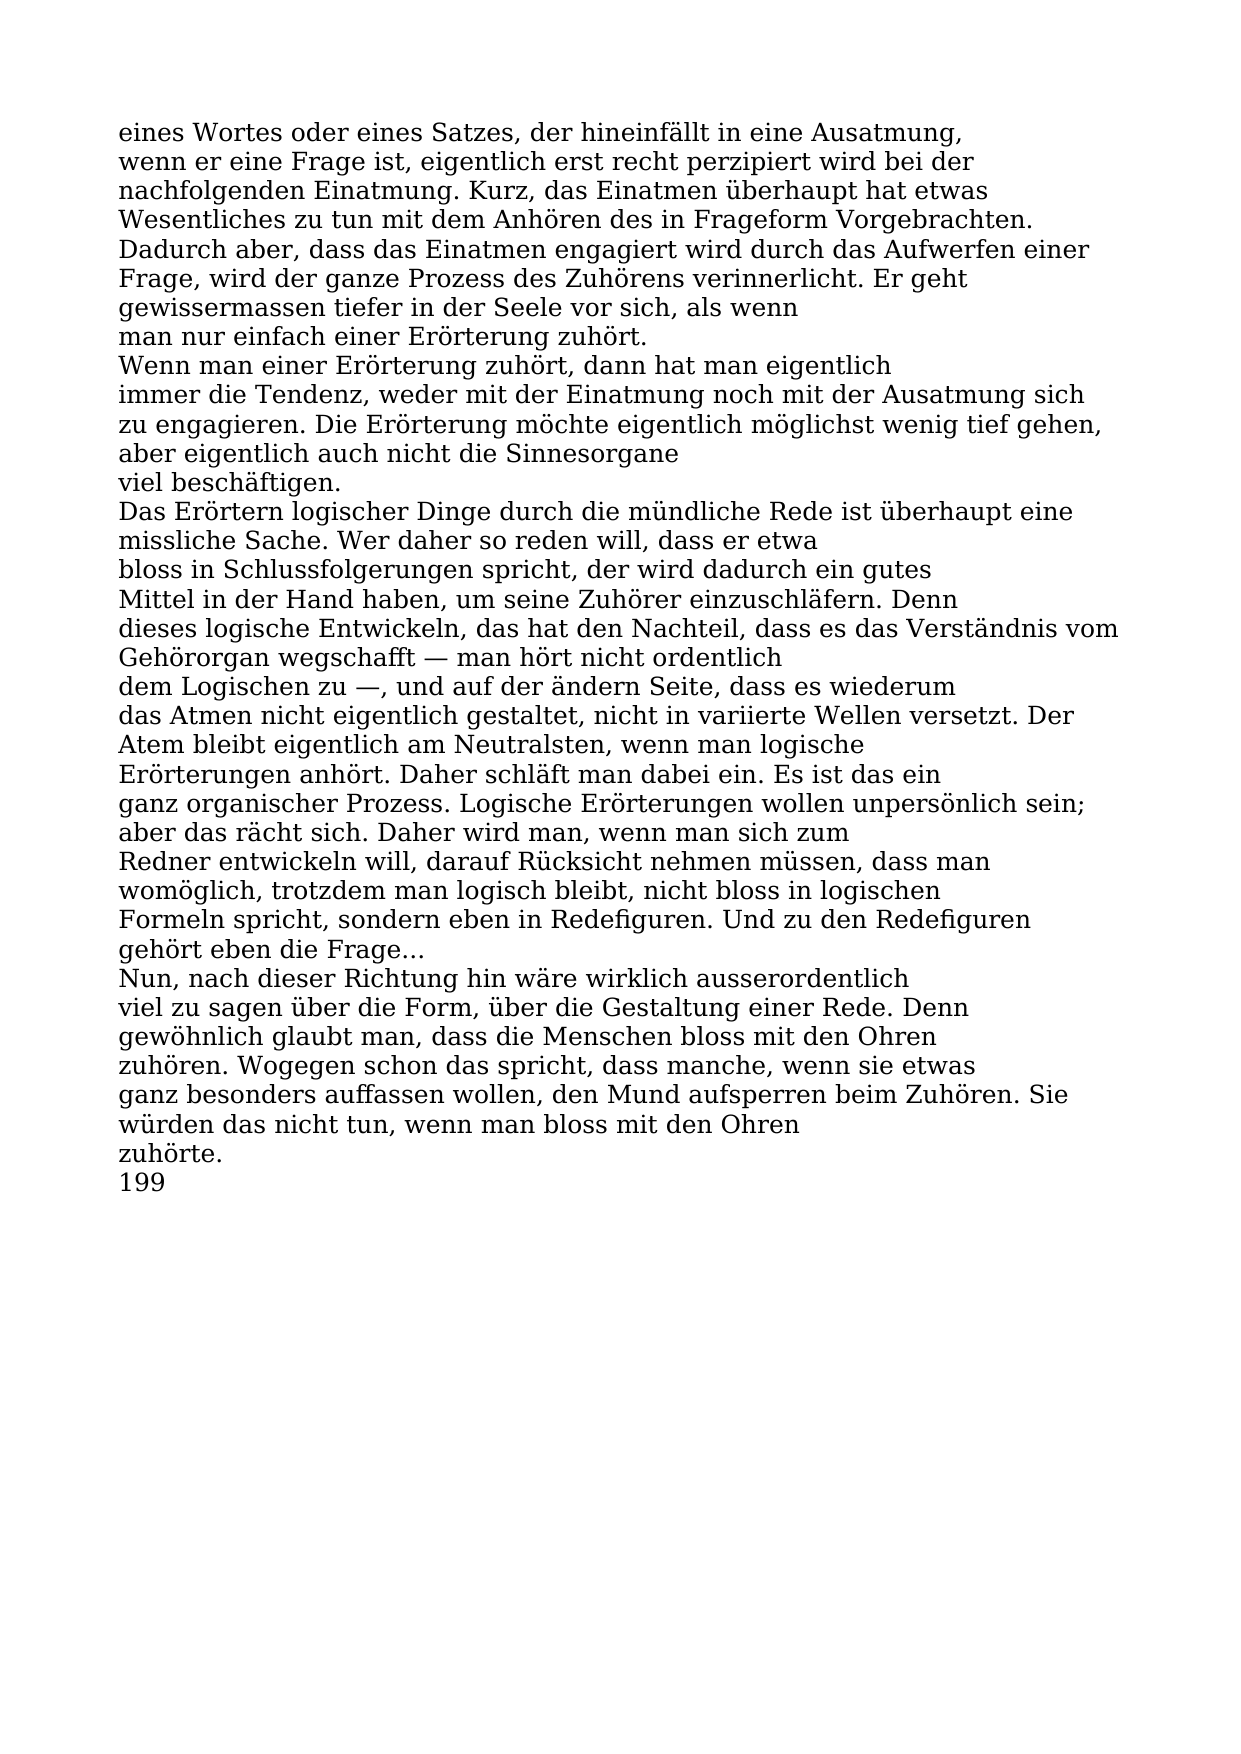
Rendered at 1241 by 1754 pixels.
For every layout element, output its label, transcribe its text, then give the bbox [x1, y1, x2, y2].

text das Atmen nicht eigentlich gestaltet, nicht in variierte Wellen versetzt. Der Atem bleibt eigentlich am Neutralsten, wenn man logische [118, 701, 1122, 760]
text eines Wortes oder eines Satzes, der hineinfällt in eine Ausatmung, [118, 118, 1122, 147]
text immer die Tendenz, weder mit der Einatmung noch mit der Ausatmung sich zu engagieren. Die Erörterung möchte eigentlich möglichst wenig tief gehen, aber eigentlich auch nicht die Sinnesorgane [118, 381, 1122, 468]
text nachfolgenden Einatmung. Kurz, das Einatmen überhaupt hat etwas [118, 176, 1122, 206]
text Redner entwickeln will, darauf Rücksicht nehmen müssen, dass man [118, 847, 1122, 876]
text womöglich, trotzdem man logisch bleibt, nicht bloss in logischen [118, 876, 1122, 906]
text Das Erörtern logischer Dinge durch die mündliche Rede ist überhaupt eine missliche Sache. Wer daher so reden will, dass er etwa [118, 497, 1122, 556]
text wenn er eine Frage ist, eigentlich erst recht perzipiert wird bei der [118, 147, 1122, 176]
text dem Logischen zu —, und auf der ändern Seite, dass es wiederum [118, 672, 1122, 701]
text Erörterungen anhört. Daher schläft man dabei ein. Es ist das ein [118, 760, 1122, 789]
text Nun, nach dieser Richtung hin wäre wirklich ausserordentlich [118, 964, 1122, 993]
text bloss in Schlussfolgerungen spricht, der wird dadurch ein gutes [118, 556, 1122, 585]
text ganz organischer Prozess. Logische Erörterungen wollen unpersönlich sein; aber das rächt sich. Daher wird man, wenn man sich zum [118, 789, 1122, 847]
text man nur einfach einer Erörterung zuhört. [118, 322, 1122, 351]
text Mittel in der Hand haben, um seine Zuhörer einzuschläfern. Denn [118, 585, 1122, 614]
text ganz besonders auffassen wollen, den Mund aufsperren beim Zuhören. Sie würden das nicht tun, wenn man bloss mit den Ohren [118, 1081, 1122, 1139]
text Formeln spricht, sondern eben in Redefiguren. Und zu den Redefiguren gehört eben die Frage... [118, 906, 1122, 964]
text viel beschäftigen. [118, 468, 1122, 497]
text 199 [118, 1168, 1122, 1197]
text Wenn man einer Erörterung zuhört, dann hat man eigentlich [118, 351, 1122, 381]
text dieses logische Entwickeln, das hat den Nachteil, dass es das Verständnis vom Gehörorgan wegschafft — man hört nicht ordentlich [118, 614, 1122, 672]
text zuhörte. [118, 1139, 1122, 1168]
text viel zu sagen über die Form, über die Gestaltung einer Rede. Denn [118, 993, 1122, 1022]
text gewöhnlich glaubt man, dass die Menschen bloss mit den Ohren [118, 1022, 1122, 1051]
text zuhören. Wogegen schon das spricht, dass manche, wenn sie etwas [118, 1051, 1122, 1081]
text Wesentliches zu tun mit dem Anhören des in Frageform Vorgebrachten. Dadurch aber, dass das Einatmen engagiert wird durch das Aufwerfen einer Frage, wird der ganze Prozess des Zuhörens verinnerlicht. Er geht gewissermassen tiefer in der Seele vor sich, als wenn [118, 206, 1122, 322]
